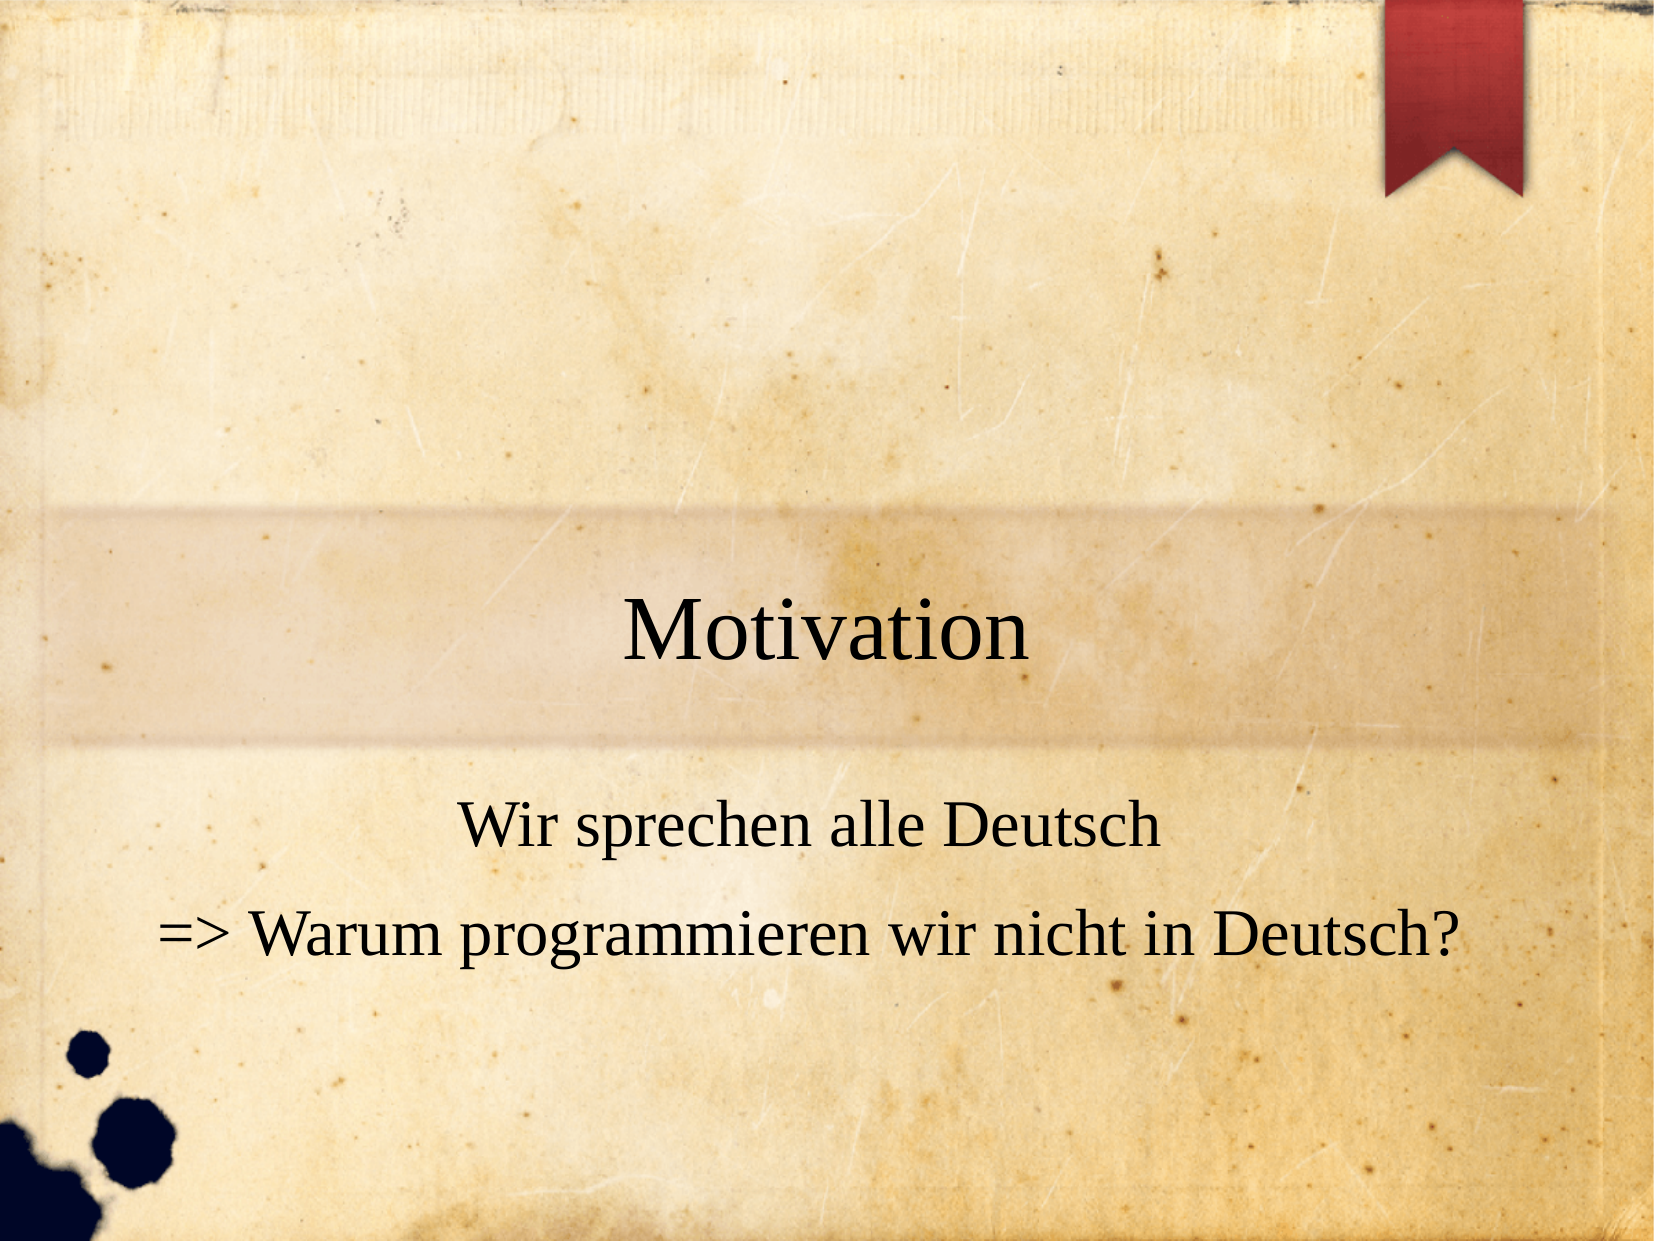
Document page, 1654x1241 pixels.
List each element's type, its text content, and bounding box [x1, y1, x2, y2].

picture [0, 0, 1654, 1241]
list Wir sprechen alle Deutsch => Warum programmieren wir nicht in Deutsch? [82, 779, 1538, 1111]
title Motivation [82, 519, 1571, 727]
